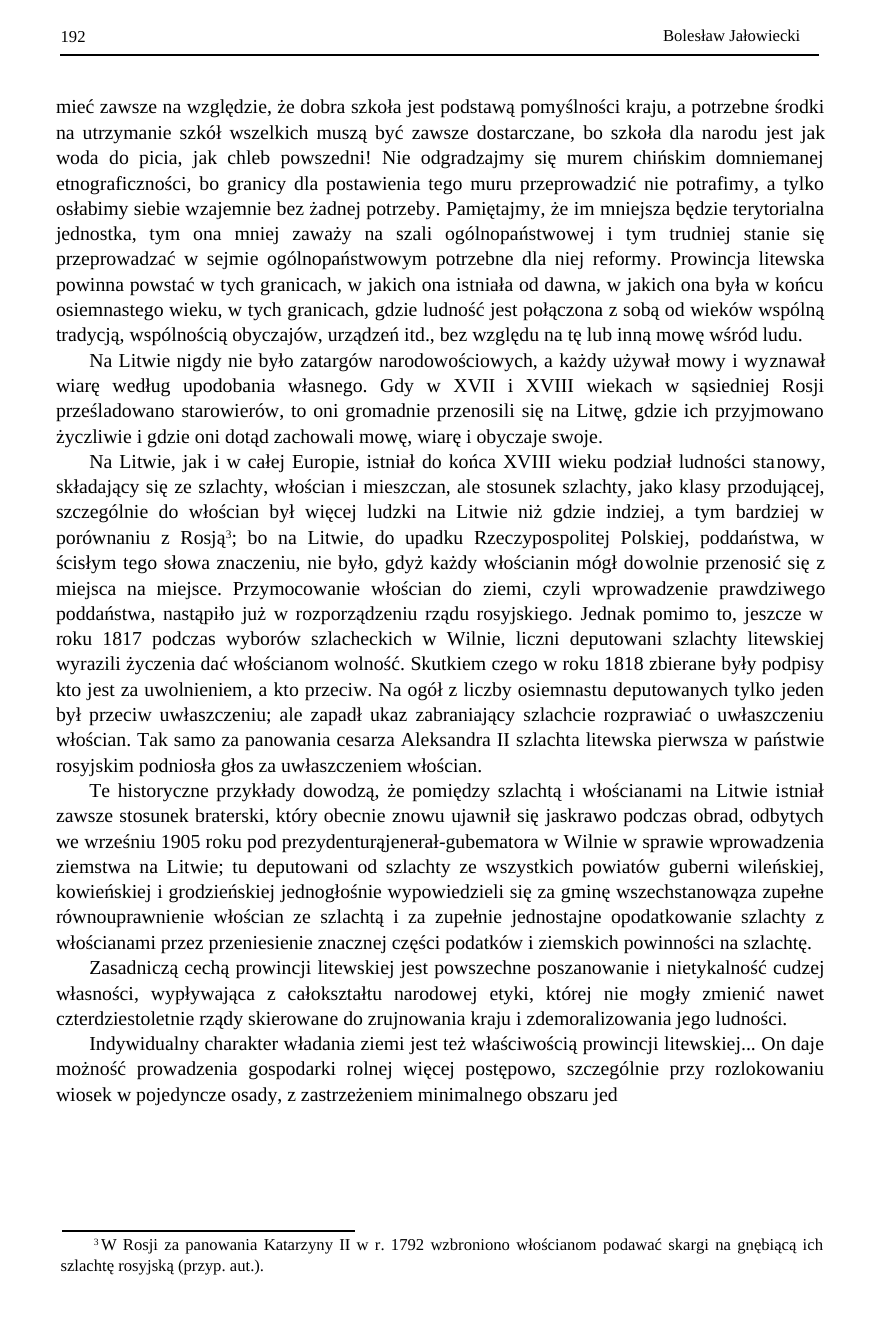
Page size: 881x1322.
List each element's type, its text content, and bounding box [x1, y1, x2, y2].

text Bolesław Jałowiecki [663, 26, 821, 45]
text mieć zawsze na względzie, że dobra szkoła jest podstawą pomyślności kraju, a potrzebne środki na utrzymanie szkół wszelkich muszą być zawsze dostarczane, bo szkoła dla na­rodu jest jak woda do picia, jak chleb powszedni! Nie odgradzajmy się murem chińskim domniemanej etnograficzności, bo granicy dla postawienia tego muru przeprowadzić nie potrafimy, a tylko osłabimy siebie wzajemnie bez żadnej potrzeby. Pamiętajmy, że im mniejsza będzie terytorialna jednostka, tym ona mniej zaważy na szali ogólnopaństwowej i tym trudniej stanie się przeprowadzać w sejmie ogólnopaństwowym potrzebne dla niej reformy. Prowincja litewska powinna powstać w tych granicach, w jakich ona istniała od dawna, w jakich ona była w końcu osiemnastego wieku, w tych granicach, gdzie ludność jest połączona z sobą od wieków wspólną tradycją, wspólnością obyczajów, urządzeń itd., bez względu na tę lub inną mowę wśród ludu. [56, 96, 825, 346]
text 192 [60, 26, 91, 46]
text Indywidualny charakter władania ziemi jest też właściwością prowincji litewskiej... On daje możność prowadzenia gospodarki rolnej więcej postępowo, szczególnie przy rozlokowaniu wiosek w pojedyncze osady, z zastrzeżeniem minimalnego obszaru jed­ [56, 1032, 825, 1106]
text Te historyczne przykłady dowodzą, że pomiędzy szlachtą i włościanami na Litwie istniał zawsze stosunek braterski, który obecnie znowu ujawnił się jaskrawo podczas obrad, odbytych we wrześniu 1905 roku pod prezydenturąjenerał-gubematora w Wilnie w sprawie wprowadzenia ziemstwa na Litwie; tu deputowani od szlachty ze wszystkich powiatów guberni wileńskiej, kowieńskiej i grodzieńskiej jednogłośnie wypowiedzieli się za gminę wszechstanowąza zupełne równouprawnienie włościan ze szlachtą i za zupełnie jednostajne opodatkowanie szlachty z włościanami przez przeniesienie znacznej części podatków i ziemskich powinności na szlachtę. [56, 779, 825, 954]
text Na Litwie nigdy nie było zatargów narodowościowych, a każdy używał mowy i wy­znawał wiarę według upodobania własnego. Gdy w XVII i XVIII wiekach w sąsiedniej Rosji prześladowano starowierów, to oni gromadnie przenosili się na Litwę, gdzie ich przyjmowano życzliwie i gdzie oni dotąd zachowali mowę, wiarę i obyczaje swoje. [56, 349, 825, 447]
text 3 W Rosji za panowania Katarzyny II w r. 1792 wzbroniono włościanom podawać skargi na gnębiącą ich szlachtę rosyjską (przyp. aut.). [60, 1234, 825, 1275]
text Na Litwie, jak i w całej Europie, istniał do końca XVIII wieku podział ludności sta­nowy, składający się ze szlachty, włościan i mieszczan, ale stosunek szlachty, jako klasy przodującej, szczególnie do włościan był więcej ludzki na Litwie niż gdzie indziej, a tym bardziej w porównaniu z Rosją3; bo na Litwie, do upadku Rzeczypospolitej Polskiej, poddaństwa, w ścisłym tego słowa znaczeniu, nie było, gdyż każdy włościanin mógł do­wolnie przenosić się z miejsca na miejsce. Przymocowanie włościan do ziemi, czyli wpro­wadzenie prawdziwego poddaństwa, nastąpiło już w rozporządzeniu rządu rosyjskiego. Jednak pomimo to, jeszcze w roku 1817 podczas wyborów szlacheckich w Wilnie, liczni deputowani szlachty litewskiej wyrazili życzenia dać włościanom wolność. Skutkiem czego w roku 1818 zbierane były podpisy kto jest za uwolnieniem, a kto przeciw. Na ogół z liczby osiemnastu deputowanych tylko jeden był przeciw uwłaszczeniu; ale zapadł ukaz zabraniający szlachcie rozprawiać o uwłaszczeniu włościan. Tak samo za panowania cesarza Aleksandra II szlachta litewska pierwsza w państwie rosyjskim podniosła głos za uwłaszczeniem włościan. [56, 450, 825, 776]
text Zasadniczą cechą prowincji litewskiej jest powszechne poszanowanie i nietykalność cudzej własności, wypływająca z całokształtu narodowej etyki, której nie mogły zmienić nawet czterdziestoletnie rządy skierowane do zrujnowania kraju i zdemoralizowania jego ludności. [56, 956, 825, 1029]
